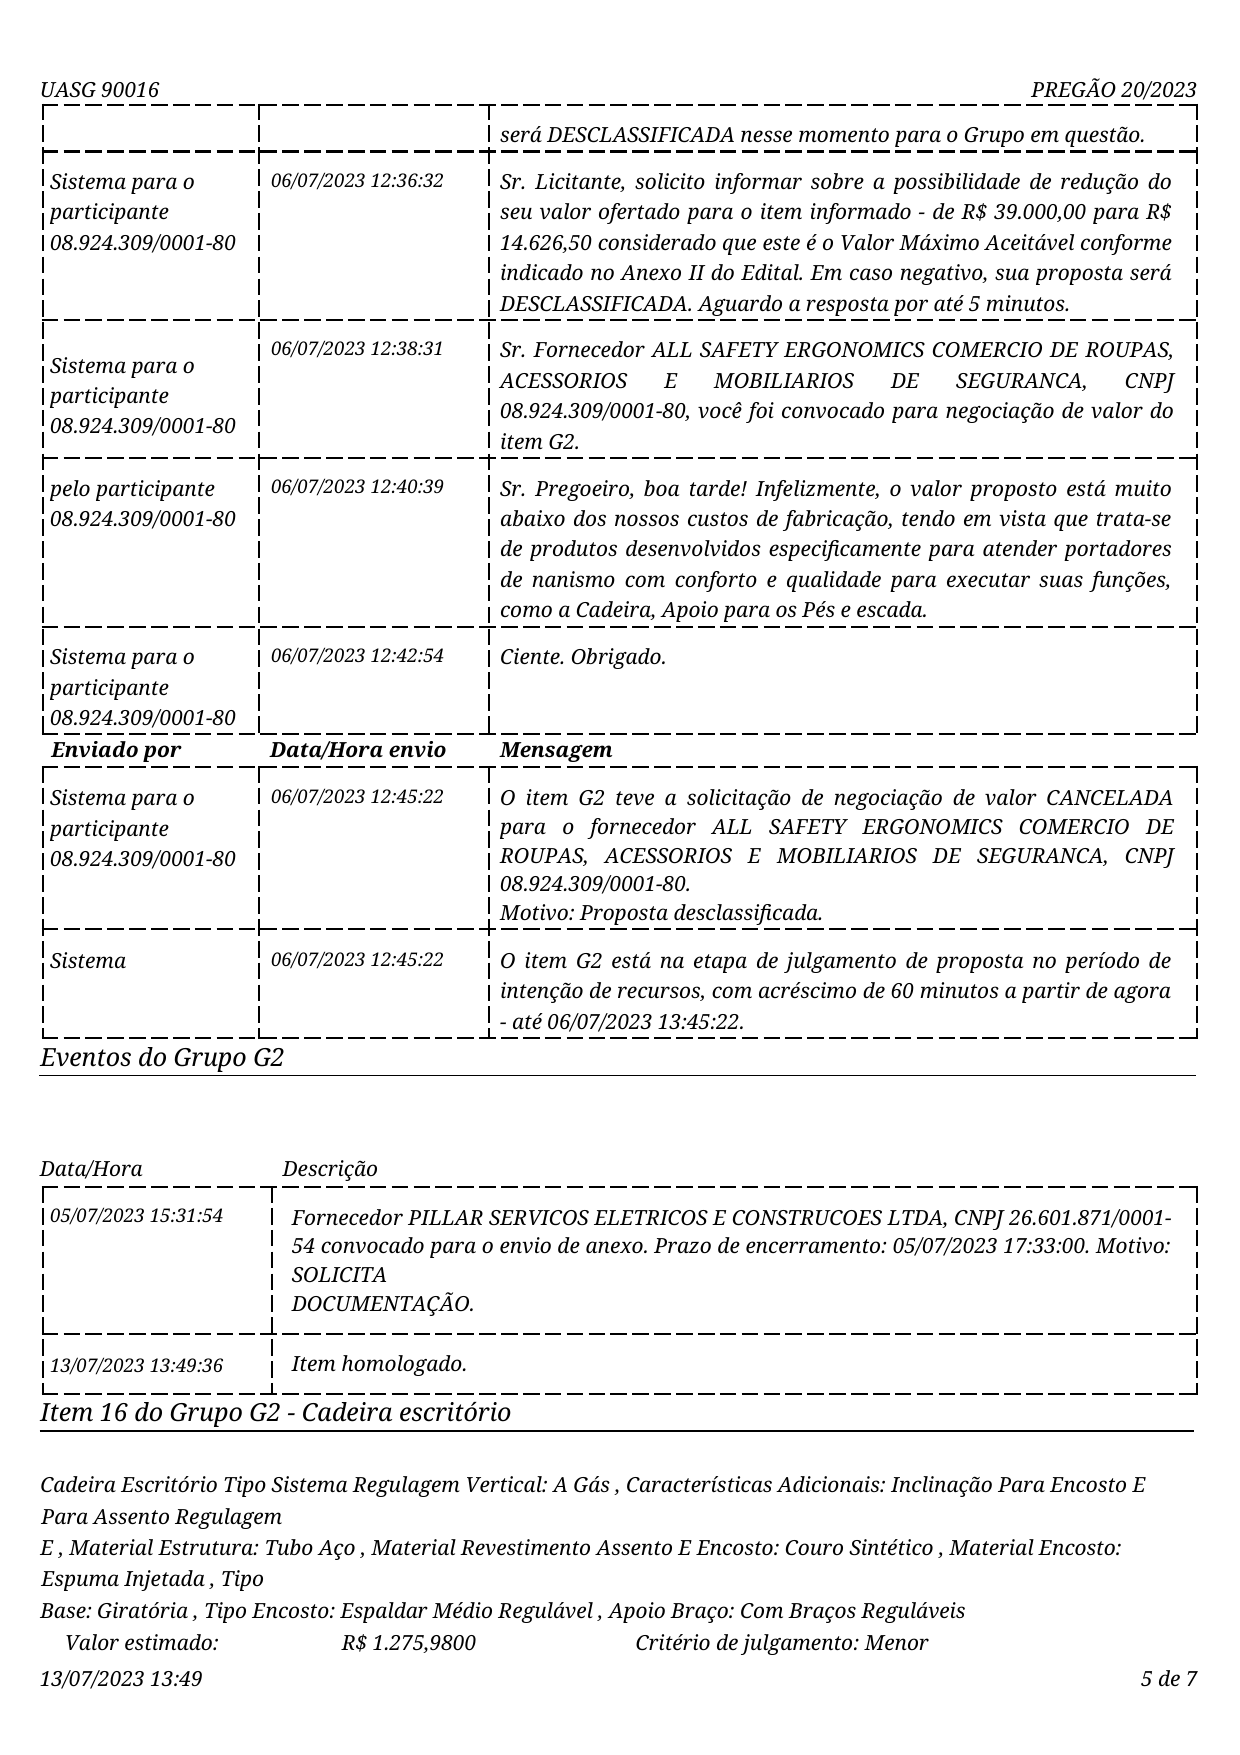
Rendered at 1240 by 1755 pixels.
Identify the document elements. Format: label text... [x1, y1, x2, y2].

table_cell Ciente. Obrigado. [489, 626, 1197, 733]
table_cell 13/07/2023 13:49:36 [43, 1333, 272, 1393]
table_cell O item G2 está na etapa de julgamento de proposta no período de intenção de recursos, com acréscimo de 60 minutos a partir de agora - até 06/07/2023 13:45:22. [489, 928, 1197, 1037]
table_header R$ 1.275,9800 [342, 1628, 635, 1664]
text Base: Giratória , Tipo Encosto: Espaldar Médio Regulável , Apoio Braço: Com Braços Reguláveis [40, 1596, 1199, 1624]
table_cell 06/07/2023 12:45:22 [259, 928, 488, 1037]
text Enviado por Data/Hora envio Mensagem [39, 735, 1199, 764]
text E , Material Estrutura: Tubo Aço , Material Revestimento Assento E Encosto: Couro Sintético , Material Encosto: Espuma Injetada , Tipo [40, 1533, 1199, 1593]
text Data/Hora Descrição [39, 1154, 1199, 1183]
text Eventos do Grupo G2 [40, 1039, 1199, 1073]
table_header Fornecedor PILLAR SERVICOS ELETRICOS E CONSTRUCOES LTDA, CNPJ 26.601.871/0001-54 convocado para o envio de anexo. Prazo de encerramento: 05/07/2023 17:33:00. Motivo: SOLICITA DOCUMENTAÇÃO. [272, 1186, 1197, 1332]
table_cell 06/07/2023 12:36:32 [259, 150, 488, 319]
table_cell 06/07/2023 12:38:31 [259, 319, 488, 457]
table_header Menor [865, 1628, 971, 1664]
table_header O item G2 teve a solicitação de negociação de valor CANCELADA para o fornecedor ALL SAFETY ERGONOMICS COMERCIO DE ROUPAS, ACESSORIOS E MOBILIARIOS DE SEGURANCA, CNPJ 08.924.309/0001-80. Motivo: Proposta desclassificada. [489, 766, 1197, 928]
table_cell Sistema [43, 928, 259, 1037]
table_cell Sistema para o participante 08.924.309/0001-80 [43, 319, 259, 457]
table_cell Item homologado. [272, 1333, 1197, 1393]
table_cell Sistema para o participante 08.924.309/0001-80 [43, 626, 259, 733]
table_cell 06/07/2023 12:42:54 [259, 626, 488, 733]
table_cell Sr. Pregoeiro, boa tarde! Infelizmente, o valor proposto está muito abaixo dos nossos custos de fabricação, tendo em vista que trata-se de produtos desenvolvidos especificamente para atender portadores de nanismo com conforto e qualidade para executar suas funções, como a Cadeira, Apoio para os Pés e escada. [489, 457, 1197, 626]
table_header Valor estimado: [65, 1628, 342, 1664]
table_header Critério de julgamento: [635, 1628, 864, 1664]
table_cell [43, 104, 259, 150]
table_cell 06/07/2023 12:40:39 [259, 457, 488, 626]
table_cell [259, 104, 488, 150]
table_header 05/07/2023 15:31:54 [43, 1186, 272, 1332]
table_cell pelo participante 08.924.309/0001-80 [43, 457, 259, 626]
text Item 16 do Grupo G2 - Cadeira escritório [40, 1395, 1199, 1429]
table_header 06/07/2023 12:45:22 [259, 766, 488, 928]
text Cadeira Escritório Tipo Sistema Regulagem Vertical: A Gás , Características Adicionais: Inclinação Para Encosto E Para Assento Regulagem [40, 1471, 1199, 1530]
table_cell Sr. Fornecedor ALL SAFETY ERGONOMICS COMERCIO DE ROUPAS, ACESSORIOS E MOBILIARIOS DE SEGURANCA, CNPJ 08.924.309/0001-80, você foi convocado para negociação de valor do item G2. [489, 319, 1197, 457]
table_cell Sistema para o participante 08.924.309/0001-80 [43, 150, 259, 319]
table_cell Sr. Licitante, solicito informar sobre a possibilidade de redução do seu valor ofertado para o item informado - de R$ 39.000,00 para R$ 14.626,50 considerado que este é o Valor Máximo Aceitável conforme indicado no Anexo II do Edital. Em caso negativo, sua proposta será DESCLASSIFICADA. Aguardo a resposta por até 5 minutos. [489, 150, 1197, 319]
table_cell será DESCLASSIFICADA nesse momento para o Grupo em questão. [489, 104, 1197, 150]
table_header Sistema para o participante 08.924.309/0001-80 [43, 766, 259, 928]
